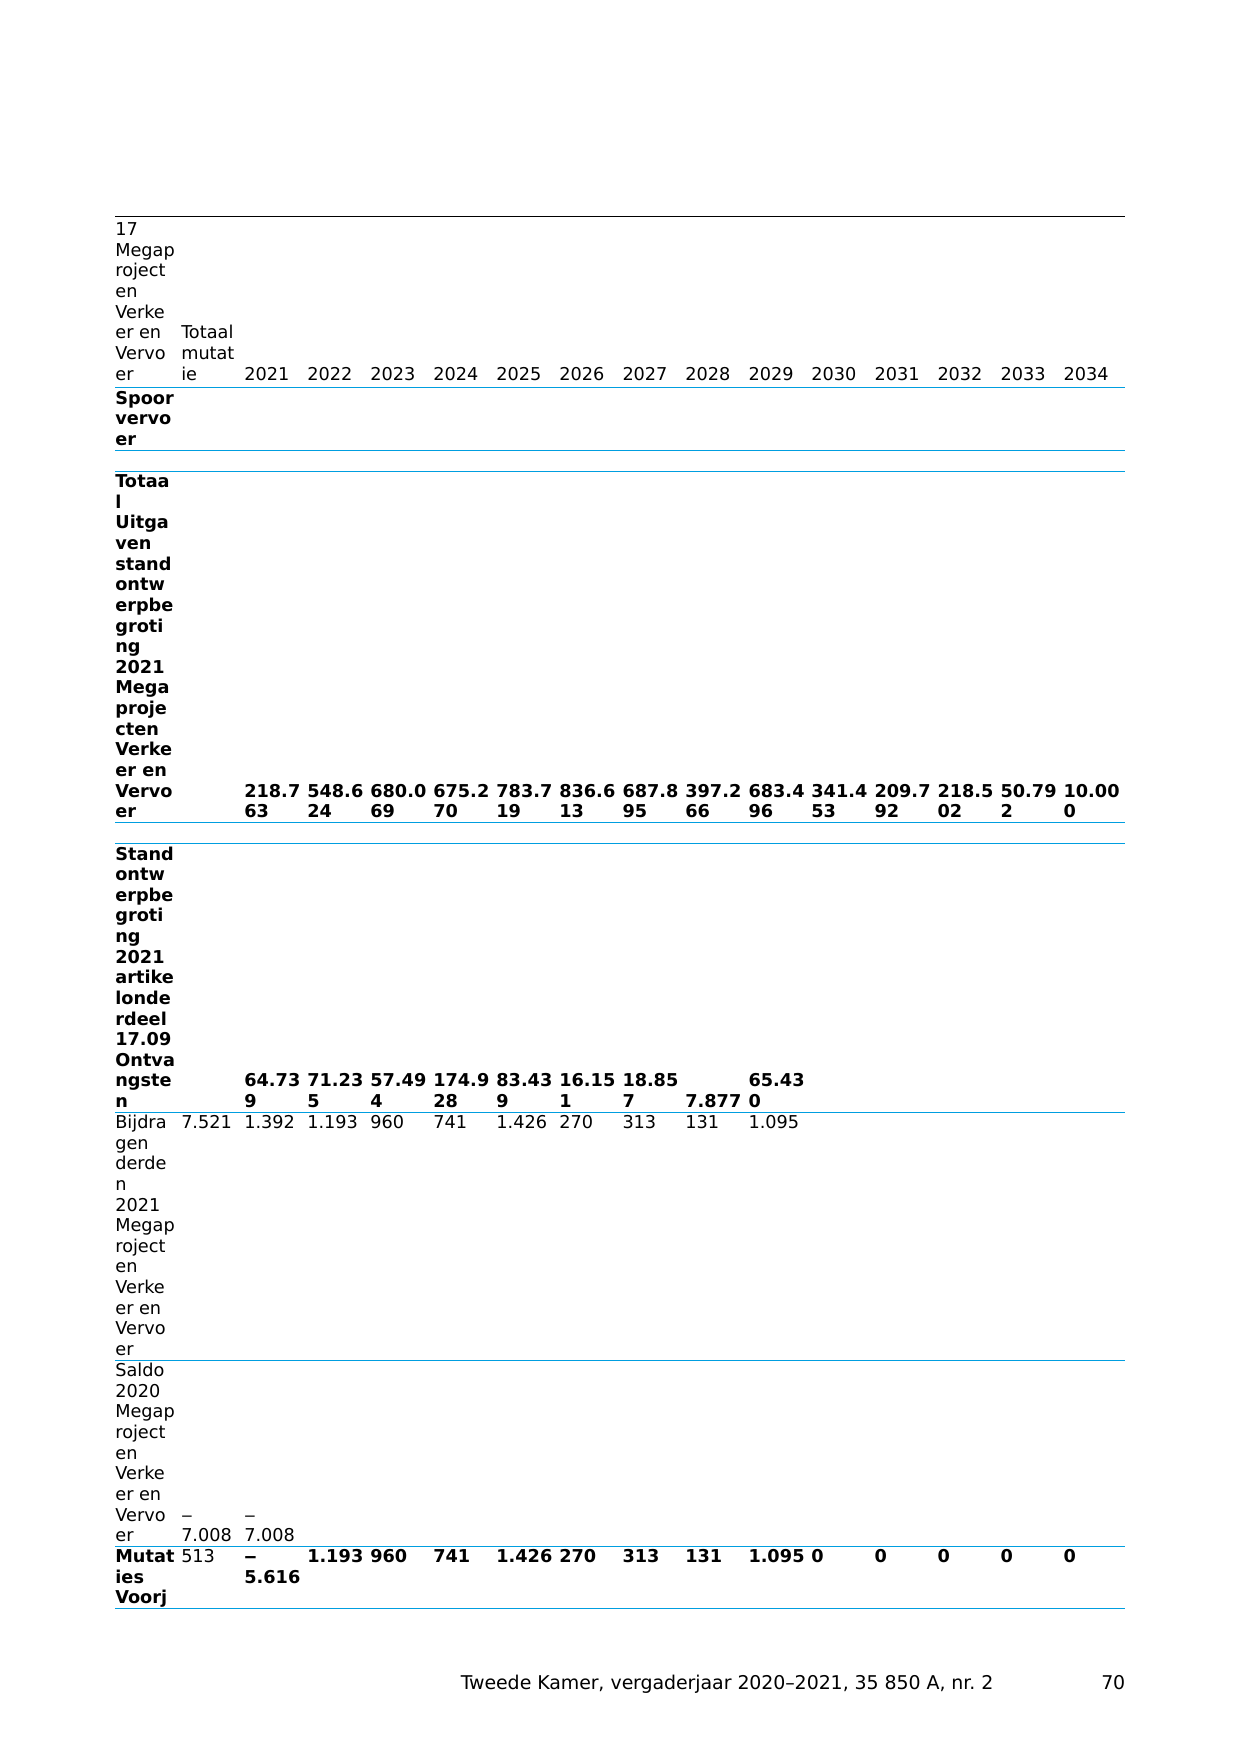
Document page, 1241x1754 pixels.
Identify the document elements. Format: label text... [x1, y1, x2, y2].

table_cell [934, 844, 997, 1112]
table_cell [998, 823, 1060, 843]
table_cell [1060, 1113, 1125, 1359]
table_cell [430, 1361, 493, 1546]
table_cell [998, 451, 1060, 471]
table_cell 2033 [998, 217, 1060, 387]
table_cell [745, 1361, 808, 1546]
table_cell [556, 388, 619, 449]
table_cell [178, 388, 241, 449]
table_cell 1.426 [493, 1547, 556, 1608]
table_cell [304, 1361, 367, 1546]
table_cell [682, 451, 745, 471]
table_cell 313 [619, 1113, 682, 1359]
table_cell [178, 451, 241, 471]
table_cell [430, 823, 493, 843]
table_cell [115, 451, 178, 471]
table_cell [682, 1361, 745, 1546]
table_cell Totaal mutatie [178, 217, 241, 387]
table_cell [493, 1361, 556, 1546]
table_cell Mutaties Voorj [115, 1547, 178, 1608]
table_cell [556, 823, 619, 843]
table_cell 7.877 [682, 844, 745, 1112]
table_cell [1060, 823, 1125, 843]
table_cell 2023 [367, 217, 430, 387]
table_cell [367, 1361, 430, 1546]
table_cell 2029 [745, 217, 808, 387]
table_cell 218.763 [241, 472, 304, 822]
table_cell 65.430 [745, 844, 808, 1112]
table_cell [493, 823, 556, 843]
table_cell [934, 451, 997, 471]
table_cell [367, 451, 430, 471]
table_cell 2027 [619, 217, 682, 387]
table_cell [493, 388, 556, 449]
table_cell [430, 451, 493, 471]
table_cell Spoorvervoer [115, 388, 178, 449]
table_header Tabel 15 Artikel 17 Megaprojecten verkeer en vervoer (Bedragen x € 1.000) [115, 191, 1125, 216]
table_cell 2022 [304, 217, 367, 387]
table_cell 2021 [241, 217, 304, 387]
table_cell Bijdragen derden 2021 Megaprojecten Verkeer en Vervoer [115, 1113, 178, 1359]
table_cell 131 [682, 1113, 745, 1359]
table_cell 64.739 [241, 844, 304, 1112]
table_cell [871, 388, 934, 449]
table_cell [808, 1361, 871, 1546]
table_cell [871, 823, 934, 843]
table_cell 209.792 [871, 472, 934, 822]
table_cell 18.857 [619, 844, 682, 1112]
table_cell [304, 451, 367, 471]
table_cell 741 [430, 1547, 493, 1608]
table_cell 50.792 [998, 472, 1060, 822]
table_cell [998, 1113, 1060, 1359]
table_cell 0 [1060, 1547, 1125, 1608]
table_cell [934, 1113, 997, 1359]
table_cell [934, 388, 997, 449]
table_cell [808, 844, 871, 1112]
table_cell Saldo 2020 Megaprojecten Verkeer en Vervoer [115, 1361, 178, 1546]
table_cell 2030 [808, 217, 871, 387]
table_cell [619, 823, 682, 843]
table_cell [871, 844, 934, 1112]
table_cell [115, 823, 178, 843]
table_cell [178, 472, 241, 822]
table_cell ‒ 7.008 [178, 1361, 241, 1546]
table_cell [241, 823, 304, 843]
table_cell [745, 823, 808, 843]
table_cell 1.426 [493, 1113, 556, 1359]
table_cell 687.895 [619, 472, 682, 822]
table_cell 836.613 [556, 472, 619, 822]
table_cell 17 Megaprojecten Verkeer en Vervoer [115, 217, 178, 387]
table_cell Stand ontwerpbegroting 2021 artikelonderdeel 17.09 Ontvangsten [115, 844, 178, 1112]
table_cell 57.494 [367, 844, 430, 1112]
table_cell [556, 451, 619, 471]
table_cell 960 [367, 1113, 430, 1359]
table_cell [808, 451, 871, 471]
table_cell [871, 1361, 934, 1546]
table_cell [682, 388, 745, 449]
table_cell 1.193 [304, 1547, 367, 1608]
table_cell 1.193 [304, 1113, 367, 1359]
table_cell [241, 388, 304, 449]
table_cell [682, 823, 745, 843]
table_cell [871, 451, 934, 471]
table_cell ‒ 7.008 [241, 1361, 304, 1546]
table_cell [934, 823, 997, 843]
table_cell 2031 [871, 217, 934, 387]
table_cell 0 [871, 1547, 934, 1608]
table_cell [998, 1361, 1060, 1546]
table_cell [178, 844, 241, 1112]
table_cell ‒ 5.616 [241, 1547, 304, 1608]
table_cell 1.095 [745, 1547, 808, 1608]
table_cell 71.235 [304, 844, 367, 1112]
table_cell 270 [556, 1547, 619, 1608]
table_cell [367, 823, 430, 843]
table_cell 0 [934, 1547, 997, 1608]
table_cell [745, 388, 808, 449]
table_cell 683.496 [745, 472, 808, 822]
table_cell 218.502 [934, 472, 997, 822]
table_cell [556, 1361, 619, 1546]
table_cell [808, 1113, 871, 1359]
table_cell 513 [178, 1547, 241, 1608]
table_cell 2024 [430, 217, 493, 387]
table_cell [619, 388, 682, 449]
table_cell [178, 823, 241, 843]
table_cell [304, 388, 367, 449]
table_cell 1.095 [745, 1113, 808, 1359]
table_cell 680.069 [367, 472, 430, 822]
table_cell [1060, 451, 1125, 471]
table_cell 341.453 [808, 472, 871, 822]
table_cell [493, 451, 556, 471]
table_cell 0 [998, 1547, 1060, 1608]
table_cell [998, 844, 1060, 1112]
table_cell 2032 [934, 217, 997, 387]
table_cell [998, 388, 1060, 449]
table_cell [808, 823, 871, 843]
table_cell 7.521 [178, 1113, 241, 1359]
table_cell 548.624 [304, 472, 367, 822]
table_cell 83.439 [493, 844, 556, 1112]
table_cell [1060, 844, 1125, 1112]
table_cell 2028 [682, 217, 745, 387]
table_cell 16.151 [556, 844, 619, 1112]
table_cell [808, 388, 871, 449]
table_cell [619, 1361, 682, 1546]
table_cell 131 [682, 1547, 745, 1608]
table_cell [934, 1361, 997, 1546]
table_cell 783.719 [493, 472, 556, 822]
table_cell [241, 451, 304, 471]
table_cell 397.266 [682, 472, 745, 822]
table_cell 174.928 [430, 844, 493, 1112]
table_cell 741 [430, 1113, 493, 1359]
table_cell [871, 1113, 934, 1359]
table_cell [430, 388, 493, 449]
table_cell 10.000 [1060, 472, 1125, 822]
table_cell 2026 [556, 217, 619, 387]
table_cell Totaal Uitgaven stand ontwerpbegroting 2021 Megaprojecten Verkeer en Vervoer [115, 472, 178, 822]
table_cell 675.270 [430, 472, 493, 822]
table_cell [1060, 388, 1125, 449]
table_cell 2034 [1060, 217, 1125, 387]
table_cell 960 [367, 1547, 430, 1608]
table_cell 0 [808, 1547, 871, 1608]
table_cell 313 [619, 1547, 682, 1608]
table_cell [304, 823, 367, 843]
table_cell 270 [556, 1113, 619, 1359]
table_cell [619, 451, 682, 471]
table_cell [367, 388, 430, 449]
table_cell [745, 451, 808, 471]
table_cell 2025 [493, 217, 556, 387]
table_cell 1.392 [241, 1113, 304, 1359]
table_cell [1060, 1361, 1125, 1546]
